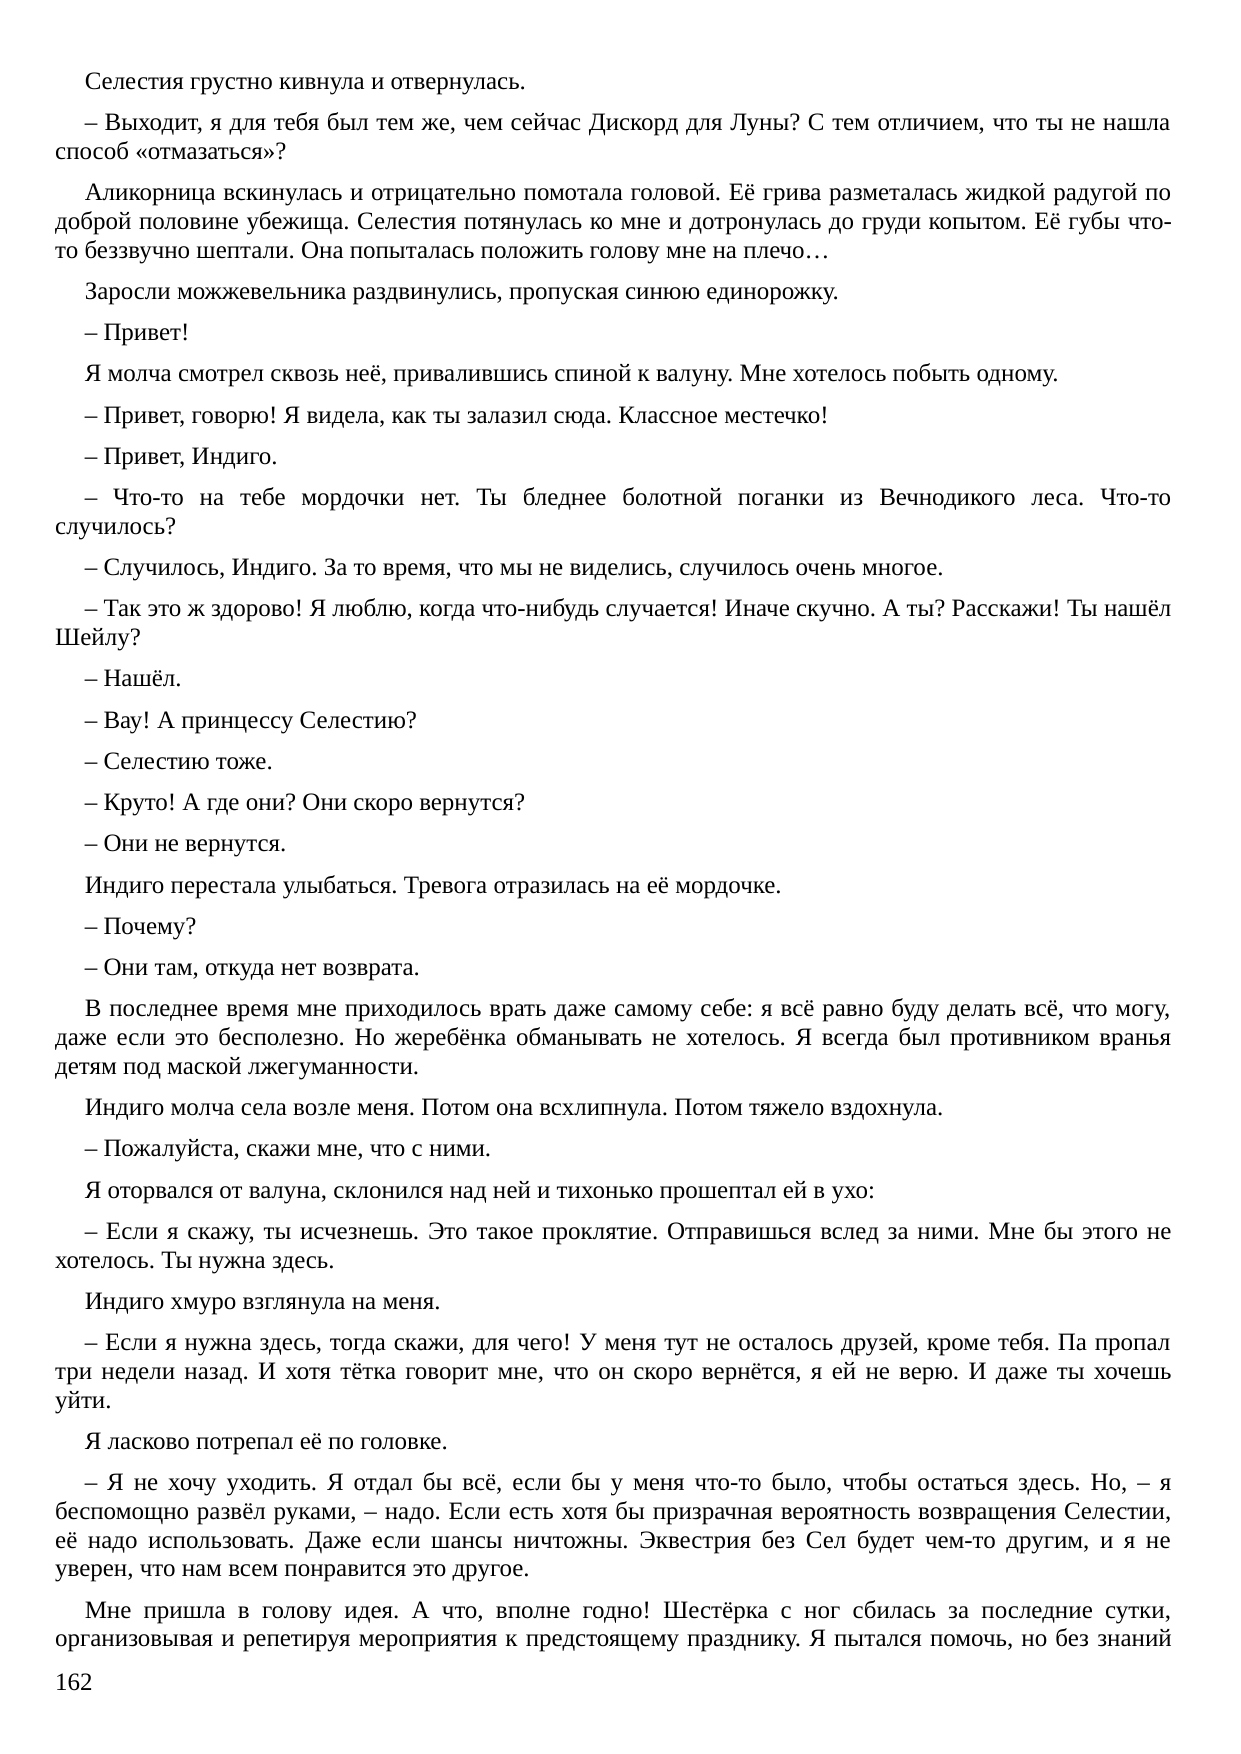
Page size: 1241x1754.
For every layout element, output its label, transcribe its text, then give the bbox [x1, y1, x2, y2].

text – Пожалуйста, скажи мне, что с ними. [55, 1133, 1173, 1162]
text Я оторвался от валуна, склонился над ней и тихонько прошептал ей в ухо: [55, 1175, 1173, 1203]
text – Я не хочу уходить. Я отдал бы всё, если бы у меня что-то было, чтобы остаться здесь. Но, – я беспомощно развёл руками, – надо. Если есть хотя бы призрачная вероятность возвращения Селестии, её надо использовать. Даже если шансы ничтожны. Эквестрия без Сел будет чем-то другим, и я не уверен, что нам всем понравится это другое. [55, 1467, 1173, 1582]
text – Если я нужна здесь, тогда скажи, для чего! У меня тут не осталось друзей, кроме тебя. Па пропал три недели назад. И хотя тётка говорит мне, что он скоро вернётся, я ей не верю. И даже ты хочешь уйти. [55, 1327, 1173, 1413]
text Индиго хмуро взглянула на меня. [55, 1286, 1173, 1315]
text – Они там, откуда нет возврата. [55, 952, 1173, 981]
text – Они не вернутся. [55, 828, 1173, 857]
text – Что-то на тебе мордочки нет. Ты бледнее болотной поганки из Вечнодикого леса. Что-то случилось? [55, 482, 1173, 540]
text Индиго перестала улыбаться. Тревога отразилась на её мордочке. [55, 870, 1173, 898]
text – Привет, Индиго. [55, 441, 1173, 470]
text Я ласково потрепал её по головке. [55, 1426, 1173, 1455]
text Заросли можжевельника раздвинулись, пропуская синюю единорожку. [55, 276, 1173, 305]
text – Случилось, Индиго. За то время, что мы не виделись, случилось очень многое. [55, 552, 1173, 581]
text – Круто! А где они? Они скоро вернутся? [55, 787, 1173, 816]
text В последнее время мне приходилось врать даже самому себе: я всё равно буду делать всё, что могу, даже если это бесполезно. Но жеребёнка обманывать не хотелось. Я всегда был противником вранья детям под маской лжегуманности. [55, 993, 1173, 1080]
text – Вау! А принцессу Селестию? [55, 705, 1173, 733]
text Я молча смотрел сквозь неё, привалившись спиной к валуну. Мне хотелось побыть одному. [55, 358, 1173, 387]
text – Нашёл. [55, 663, 1173, 692]
text – Привет, говорю! Я видела, как ты залазил сюда. Классное местечко! [55, 400, 1173, 428]
text – Селестию тоже. [55, 746, 1173, 775]
text – Выходит, я для тебя был тем же, чем сейчас Дискорд для Луны? С тем отличием, что ты не нашла способ «отмазаться»? [55, 107, 1173, 165]
text – Привет! [55, 317, 1173, 346]
text Аликорница вскинулась и отрицательно помотала головой. Её грива разметалась жидкой радугой по доброй половине убежища. Селестия потянулась ко мне и дотронулась до груди копытом. Её губы что-то беззвучно шептали. Она попыталась положить голову мне на плечо… [55, 177, 1173, 263]
text – Если я скажу, ты исчезнешь. Это такое проклятие. Отправишься вслед за ними. Мне бы этого не хотелось. Ты нужна здесь. [55, 1216, 1173, 1273]
text – Почему? [55, 911, 1173, 940]
text Мне пришла в голову идея. А что, вполне годно! Шестёрка с ног сбилась за последние сутки, организовывая и репетируя мероприятия к предстоящему празднику. Я пытался помочь, но без знаний [55, 1595, 1173, 1652]
text Селестия грустно кивнула и отвернулась. [55, 66, 1173, 95]
text – Так это ж здорово! Я люблю, когда что-нибудь случается! Иначе скучно. А ты? Расскажи! Ты нашёл Шейлу? [55, 593, 1173, 651]
text Индиго молча села возле меня. Потом она всхлипнула. Потом тяжело вздохнула. [55, 1092, 1173, 1121]
